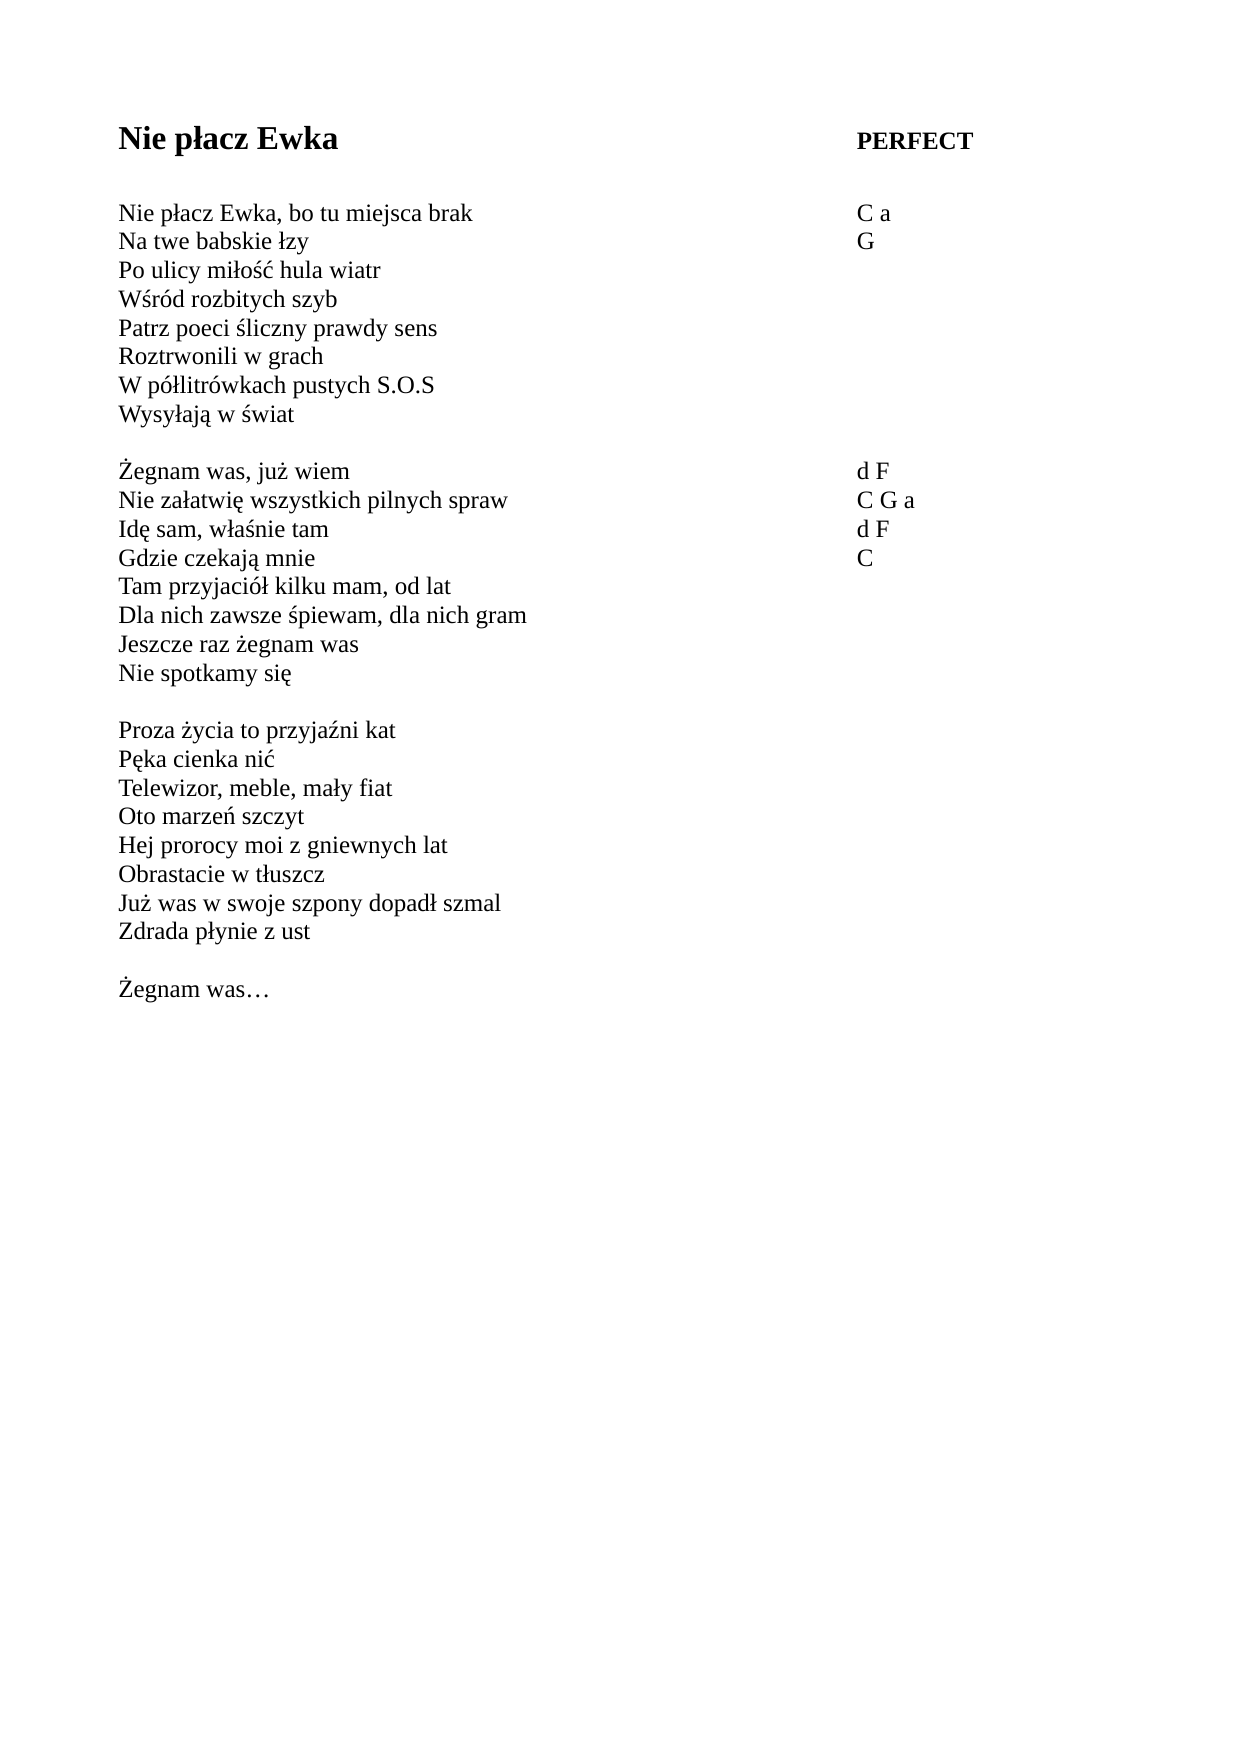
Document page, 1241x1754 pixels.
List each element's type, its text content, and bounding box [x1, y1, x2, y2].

text Nie płacz Ewka, bo tu miejsca brak C a Na twe babskie łzy G Po ulicy miłość hula wiatr Wśród rozbitych szyb Patrz poeci śliczny prawdy sens Roztrwonili w grach W półlitrówkach pustych S.O.S Wysyłają w świat [118, 198, 1122, 428]
text Proza życia to przyjaźni kat Pęka cienka nić Telewizor, meble, mały fiat Oto marzeń szczyt Hej prorocy moi z gniewnych lat Obrastacie w tłuszcz Już was w swoje szpony dopadł szmal Zdrada płynie z ust [118, 715, 1122, 945]
text Żegnam was… [118, 974, 1122, 1003]
subtitle Nie płacz Ewka PERFECT [118, 118, 1122, 156]
text Żegnam was, już wiem d F Nie załatwię wszystkich pilnych spraw C G a Idę sam, właśnie tam d F Gdzie czekają mnie C Tam przyjaciół kilku mam, od lat Dla nich zawsze śpiewam, dla nich gram Jeszcze raz żegnam was Nie spotkamy się [118, 456, 1122, 686]
